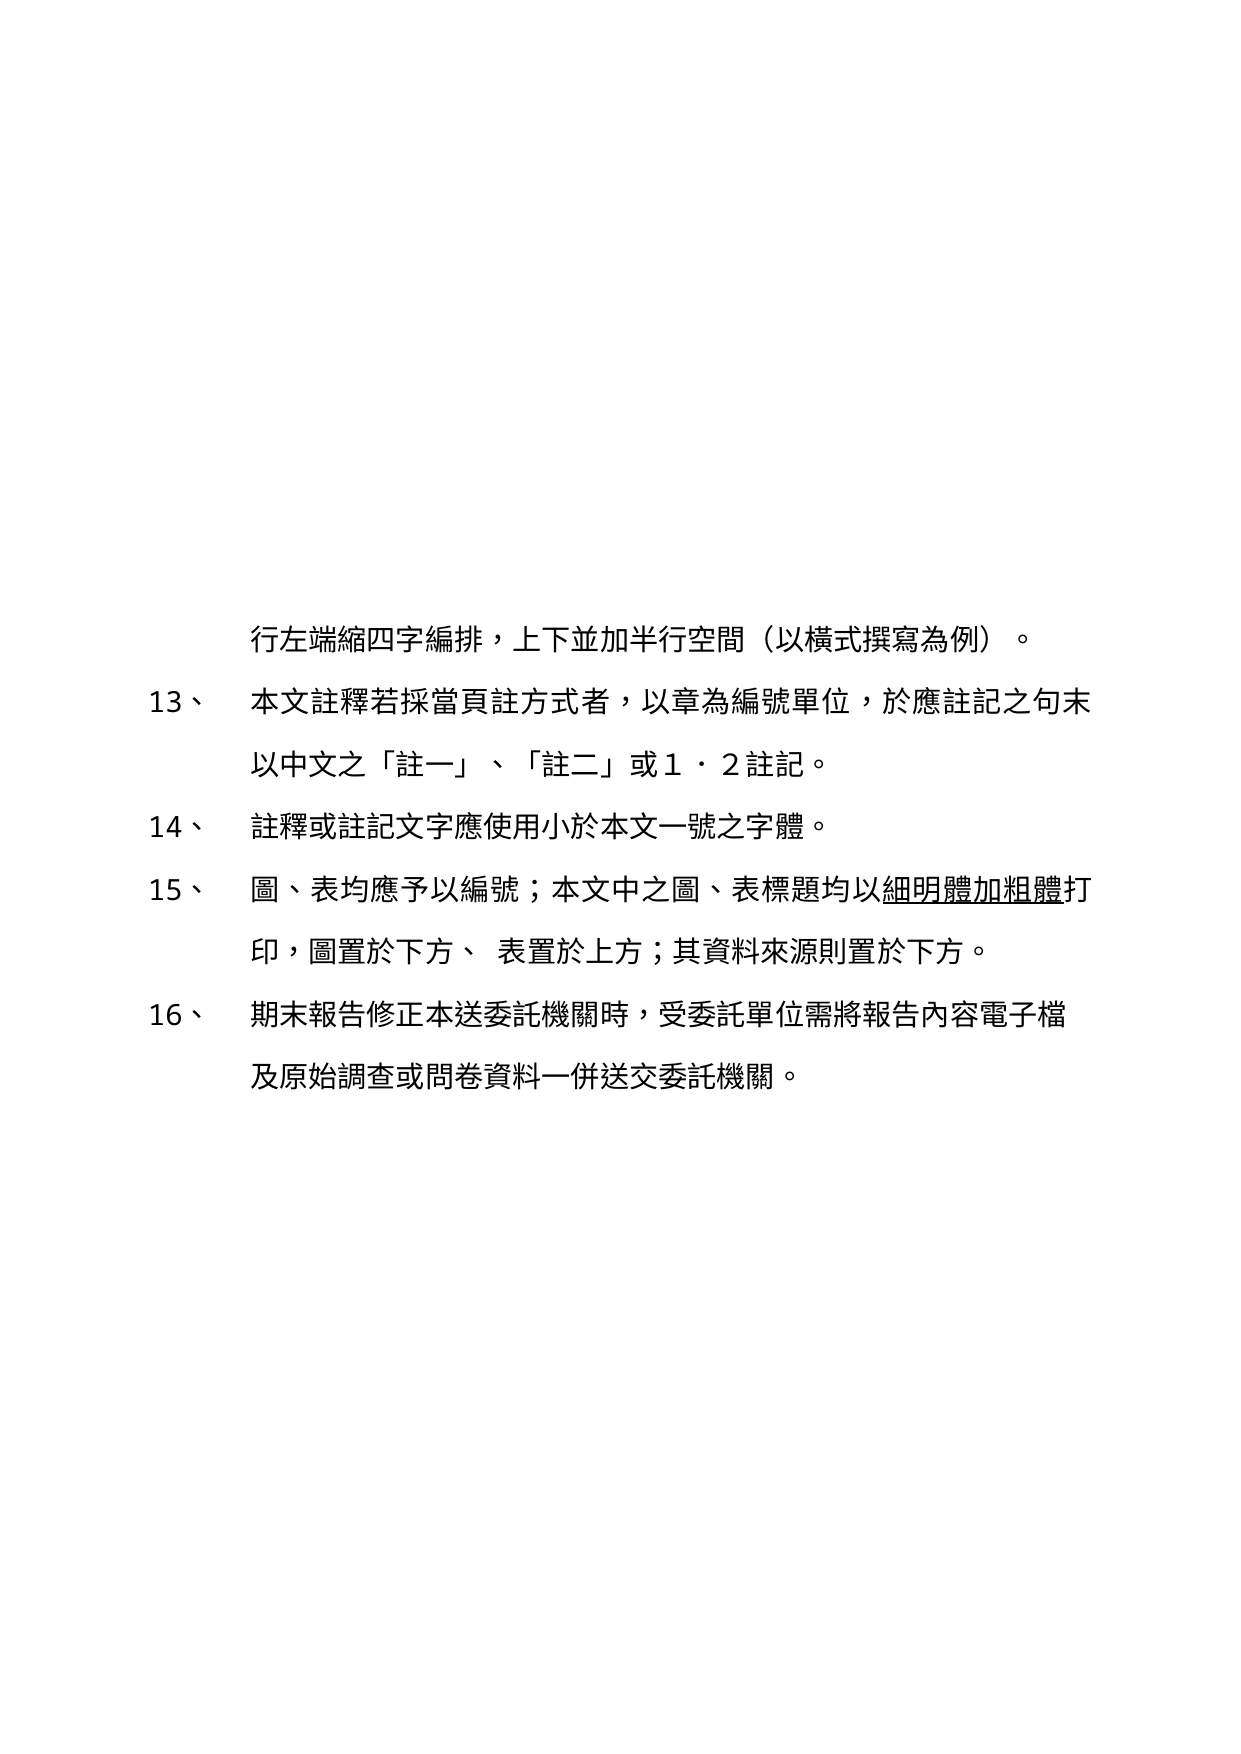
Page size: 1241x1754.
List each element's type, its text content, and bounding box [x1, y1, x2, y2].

list 行左端縮四字編排，上下並加半行空間（以橫式撰寫為例）。 [148, 596, 1092, 658]
list 本文註釋若採當頁註方式者，以章為編號單位，於應註記之句末以中文之「註一」、「註二」或１．２註記。 [148, 658, 1092, 783]
list 註釋或註記文字應使用小於本文一號之字體。 [148, 783, 1092, 846]
list 圖、表均應予以編號；本文中之圖、表標題均以細明體加粗體打印，圖置於下方、 表置於上方；其資料來源則置於下方。 [148, 846, 1092, 971]
list 期末報告修正本送委託機關時，受委託單位需將報告內容電子檔及原始調查或問卷資料一併送交委託機關。 [148, 971, 1092, 1096]
